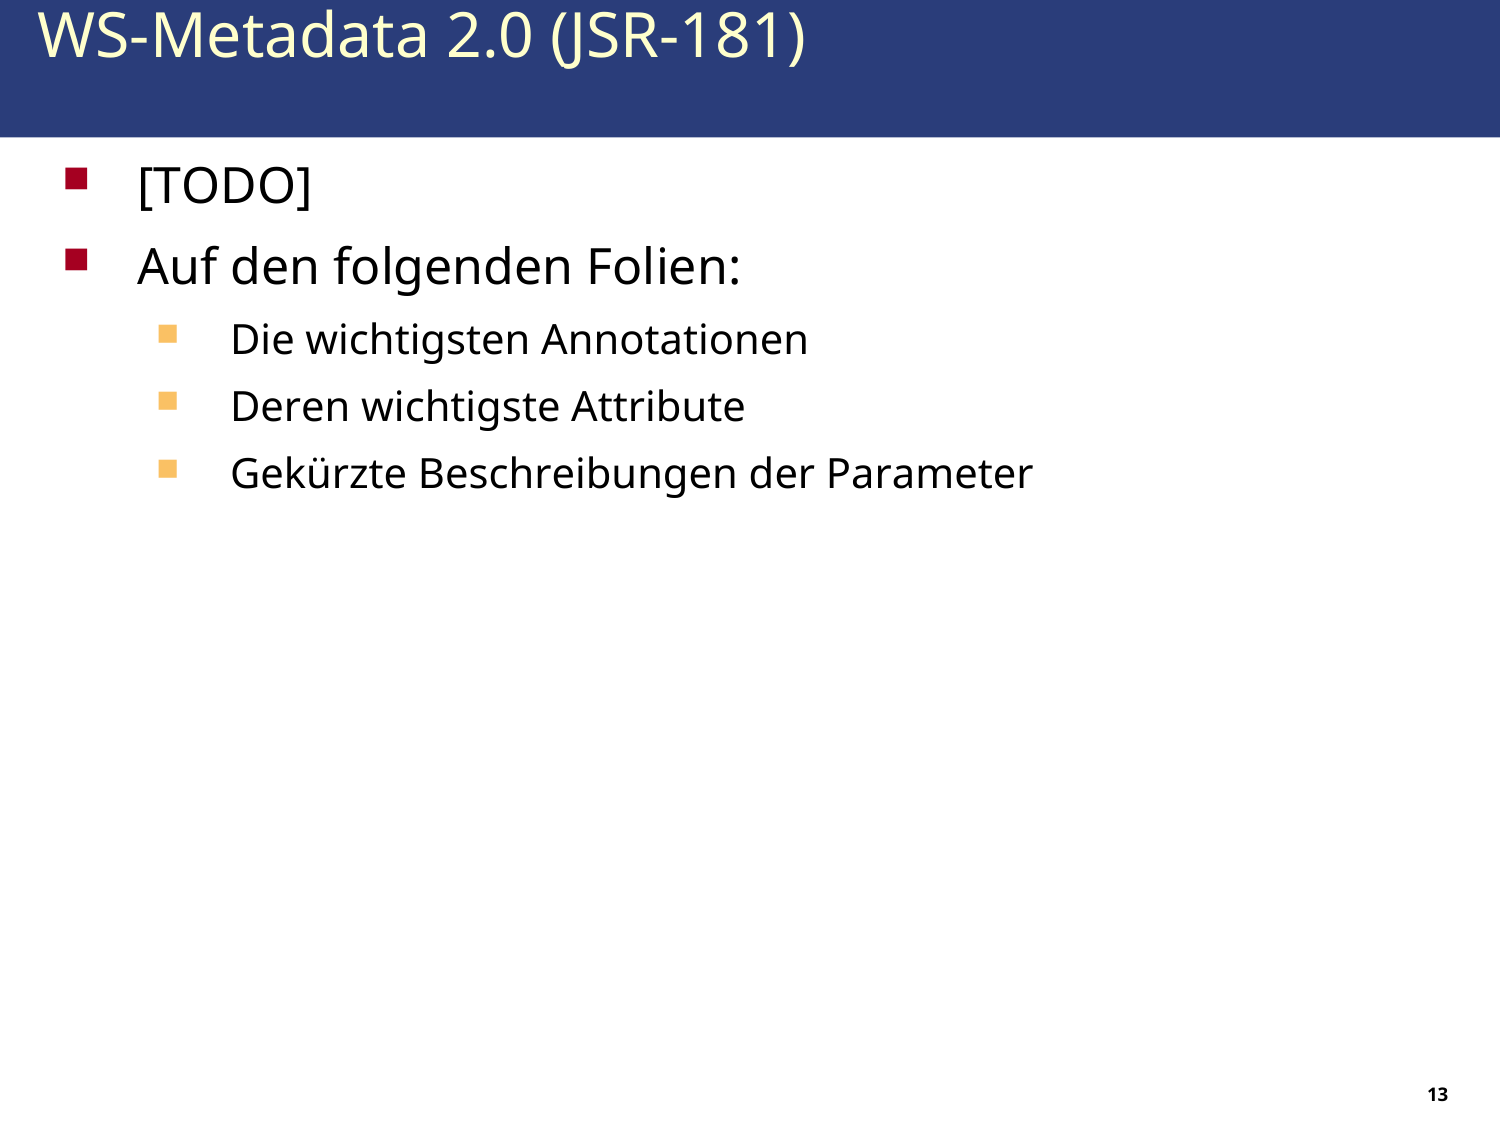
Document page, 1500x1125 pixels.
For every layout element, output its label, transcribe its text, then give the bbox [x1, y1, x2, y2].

list [TODO] Auf den folgenden Folien: Die wichtigsten Annotationen Deren wichtigste Attribute Gekürzte Beschreibungen der Parameter [62, 149, 1450, 1072]
text_box WS-Metadata 2.0 (JSR-181)‏ [37, 0, 1476, 116]
text_box [1412, 1077, 1500, 1117]
